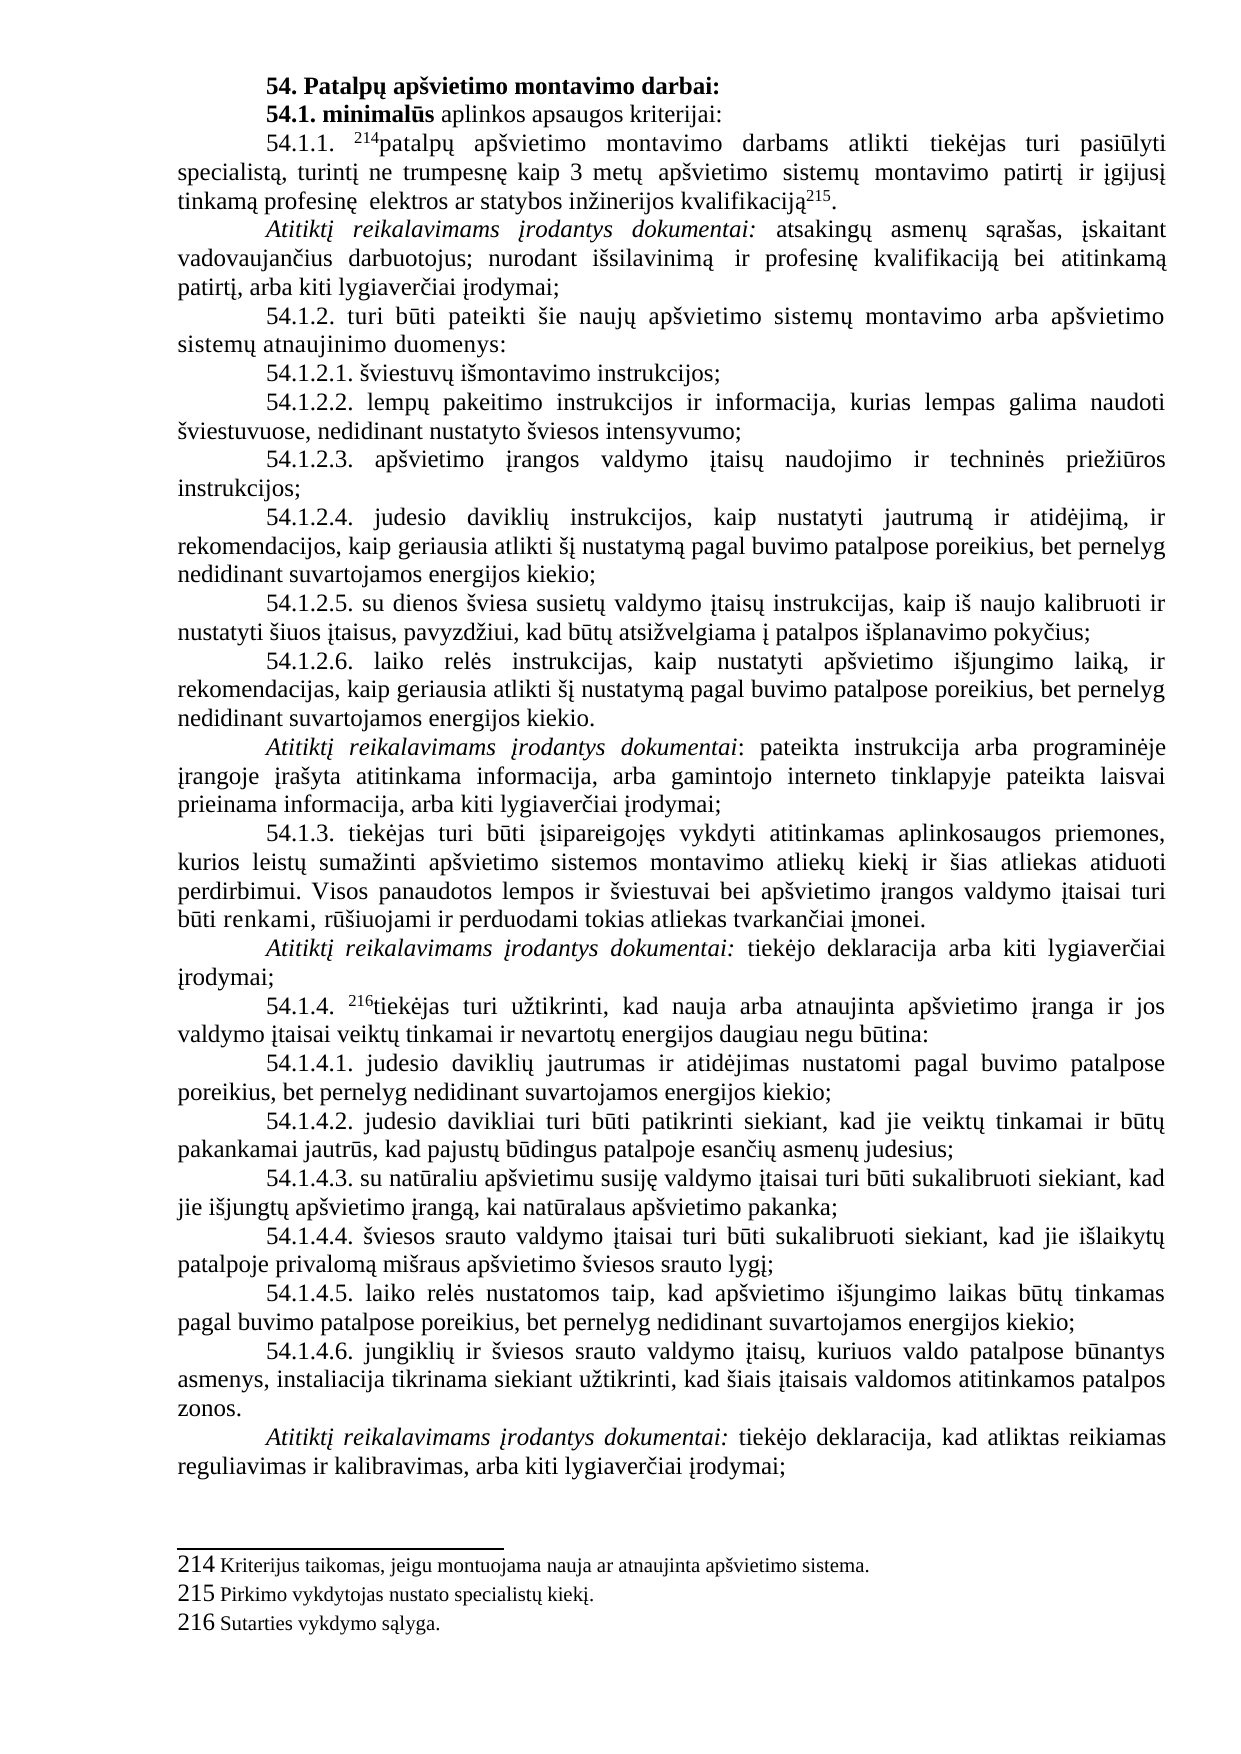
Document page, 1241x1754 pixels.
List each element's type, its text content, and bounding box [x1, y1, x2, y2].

text 54.1.2.2. lempų pakeitimo instrukcijos ir informacija, kurias lempas galima naudoti šviestuvuose, nedidinant nustatyto šviesos intensyvumo; [177, 387, 1166, 444]
text 54.1.4.6. jungiklių ir šviesos srauto valdymo įtaisų, kuriuos valdo patalpose būnantys asmenys, instaliacija tikrinama siekiant užtikrinti, kad šiais įtaisais valdomos atitinkamos patalpos zonos. [177, 1336, 1166, 1422]
text 54.1.3. tiekėjas turi būti įsipareigojęs vykdyti atitinkamas aplinkosaugos priemones, kurios leistų sumažinti apšvietimo sistemos montavimo atliekų kiekį ir šias atliekas atiduoti perdirbimui. Visos panaudotos lempos ir šviestuvai bei apšvietimo įrangos valdymo įtaisai turi būti renkami, rūšiuojami ir perduodami tokias atliekas tvarkančiai įmonei. [177, 818, 1166, 933]
text Atitiktį reikalavimams įrodantys dokumentai: tiekėjo deklaracija, kad atliktas reikiamas reguliavimas ir kalibravimas, arba kiti lygiaverčiai įrodymai; [177, 1422, 1166, 1479]
text 54.1.4. tiekėjas turi užtikrinti, kad nauja arba atnaujinta apšvietimo įranga ir jos valdymo įtaisai veiktų tinkamai ir nevartotų energijos daugiau negu būtina: [177, 991, 1166, 1048]
text 54.1.1. patalpų apšvietimo montavimo darbams atlikti tiekėjas turi pasiūlyti specialistą, turintį ne trumpesnę kaip 3 metų apšvietimo sistemų montavimo patirtį ir įgijusį tinkamą profesinę elektros ar statybos inžinerijos kvalifikaciją. [177, 128, 1166, 214]
text Atitiktį reikalavimams įrodantys dokumentai: pateikta instrukcija arba programinėje įrangoje įrašyta atitinkama informacija, arba gamintojo interneto tinklapyje pateikta laisvai prieinama informacija, arba kiti lygiaverčiai įrodymai; [177, 732, 1166, 818]
text 54.1.2.5. su dienos šviesa susietų valdymo įtaisų instrukcijas, kaip iš naujo kalibruoti ir nustatyti šiuos įtaisus, pavyzdžiui, kad būtų atsižvelgiama į patalpos išplanavimo pokyčius; [177, 588, 1166, 646]
text 54.1.4.3. su natūraliu apšvietimu susiję valdymo įtaisai turi būti sukalibruoti siekiant, kad jie išjungtų apšvietimo įrangą, kai natūralaus apšvietimo pakanka; [177, 1163, 1166, 1221]
text 54.1.2.3. apšvietimo įrangos valdymo įtaisų naudojimo ir techninės priežiūros instrukcijos; [177, 444, 1166, 502]
text 54.1.4.1. judesio daviklių jautrumas ir atidėjimas nustatomi pagal buvimo patalpose poreikius, bet pernelyg nedidinant suvartojamos energijos kiekio; [177, 1048, 1166, 1106]
text Sutarties vykdymo sąlyga. [177, 1607, 1166, 1636]
text 54.1.2. turi būti pateikti šie naujų apšvietimo sistemų montavimo arba apšvietimo sistemų atnaujinimo duomenys: [177, 301, 1166, 358]
text 54.1.4.4. šviesos srauto valdymo įtaisai turi būti sukalibruoti siekiant, kad jie išlaikytų patalpoje privalomą mišraus apšvietimo šviesos srauto lygį; [177, 1221, 1166, 1278]
text Atitiktį reikalavimams įrodantys dokumentai: tiekėjo deklaracija arba kiti lygiaverčiai įrodymai; [177, 933, 1166, 991]
text Kriterijus taikomas, jeigu montuojama nauja ar atnaujinta apšvietimo sistema. [177, 1549, 1166, 1578]
text 54.1.2.4. judesio daviklių instrukcijos, kaip nustatyti jautrumą ir atidėjimą, ir rekomendacijos, kaip geriausia atlikti šį nustatymą pagal buvimo patalpose poreikius, bet pernelyg nedidinant suvartojamos energijos kiekio; [177, 502, 1166, 588]
text 54.1.4.2. judesio davikliai turi būti patikrinti siekiant, kad jie veiktų tinkamai ir būtų pakankamai jautrūs, kad pajustų būdingus patalpoje esančių asmenų judesius; [177, 1106, 1166, 1163]
text 54.1.4.5. laiko relės nustatomos taip, kad apšvietimo išjungimo laikas būtų tinkamas pagal buvimo patalpose poreikius, bet pernelyg nedidinant suvartojamos energijos kiekio; [177, 1278, 1166, 1336]
text Atitiktį reikalavimams įrodantys dokumentai: atsakingų asmenų sąrašas, įskaitant vadovaujančius darbuotojus; nurodant išsilavinimą ir profesinę kvalifikaciją bei atitinkamą patirtį, arba kiti lygiaverčiai įrodymai; [177, 214, 1166, 301]
text 54.1. minimalūs aplinkos apsaugos kriterijai: [177, 99, 1166, 128]
subtitle 54. Patalpų apšvietimo montavimo darbai: [177, 71, 1166, 99]
text 54.1.2.1. šviestuvų išmontavimo instrukcijos; [266, 358, 1166, 387]
text Pirkimo vykdytojas nustato specialistų kiekį. [177, 1578, 1166, 1607]
text 54.1.2.6. laiko relės instrukcijas, kaip nustatyti apšvietimo išjungimo laiką, ir rekomendacijas, kaip geriausia atlikti šį nustatymą pagal buvimo patalpose poreikius, bet pernelyg nedidinant suvartojamos energijos kiekio. [177, 646, 1166, 732]
